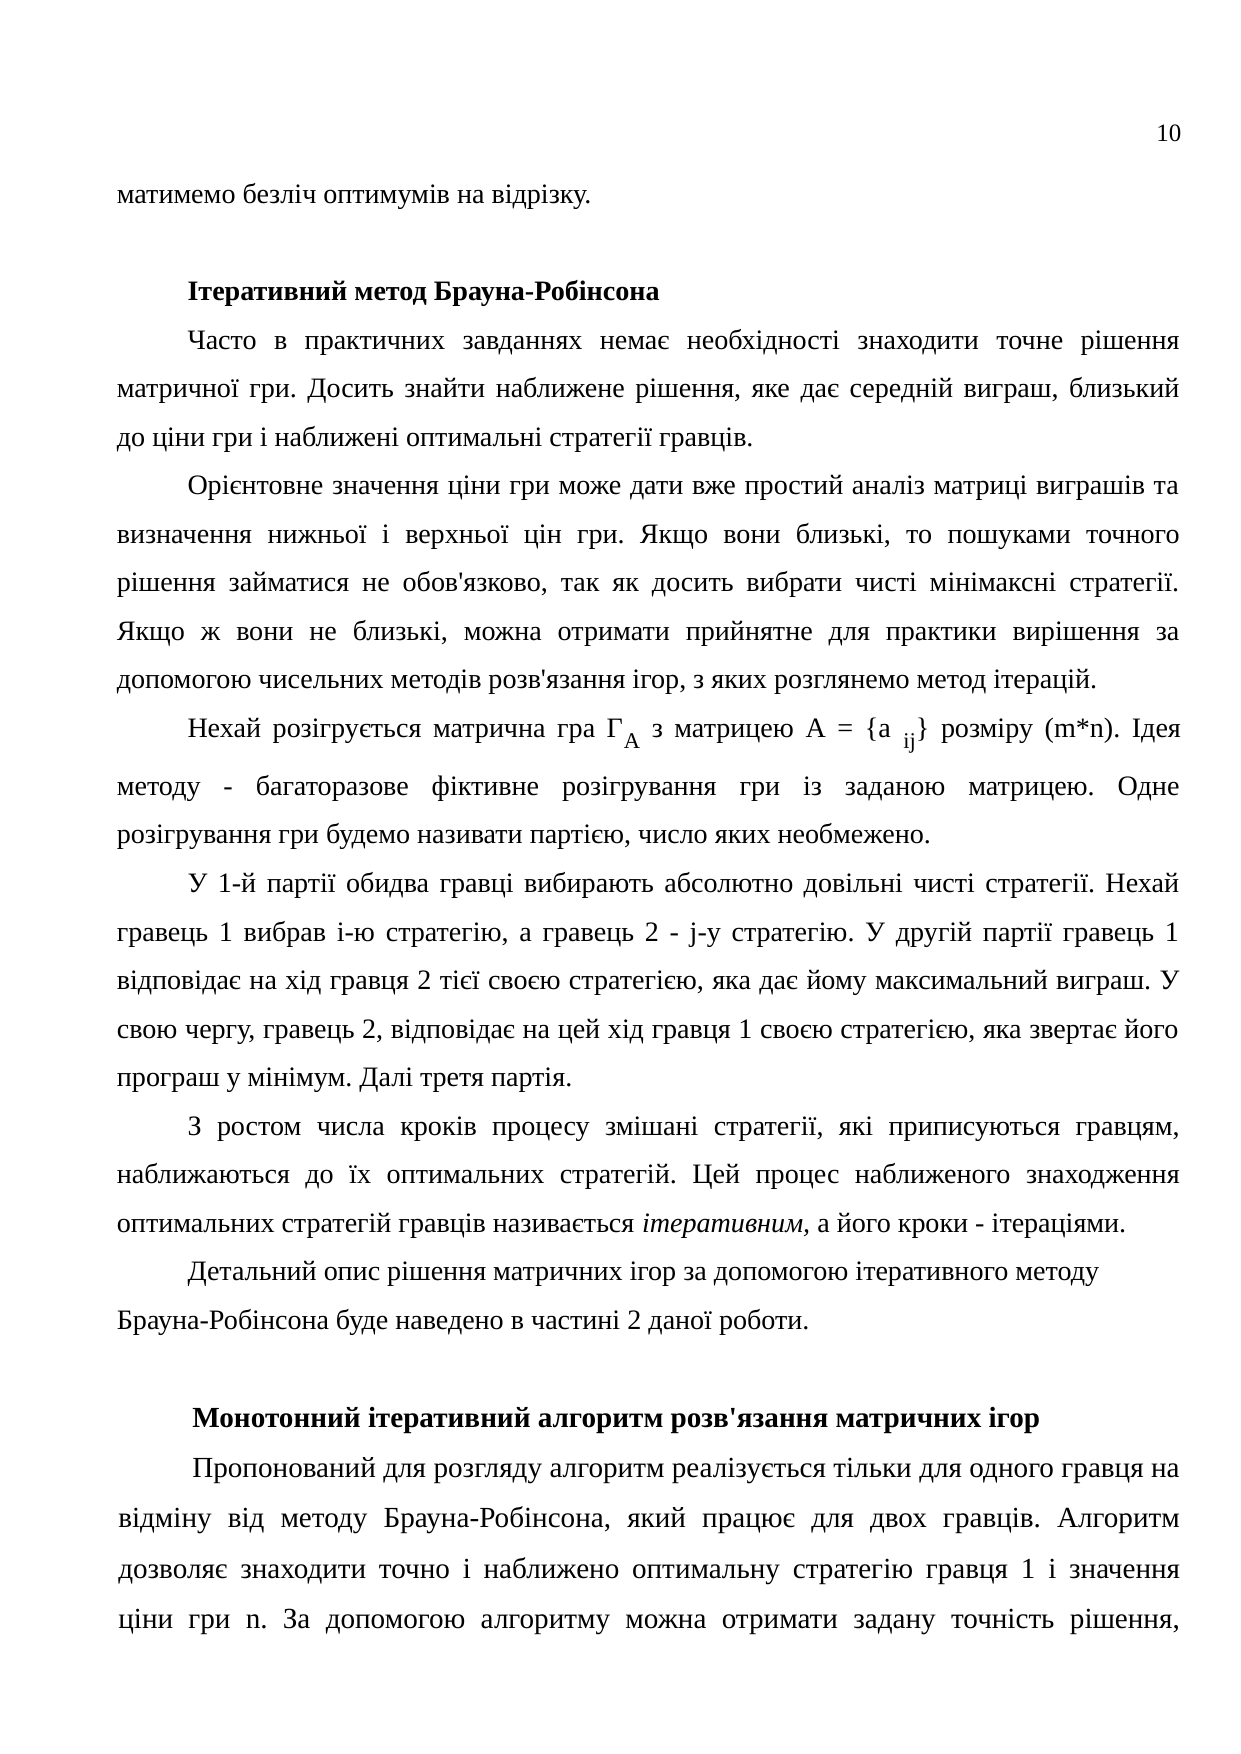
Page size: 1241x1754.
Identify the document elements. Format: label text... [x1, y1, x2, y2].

text Пропонований для розгляду алгоритм реалізується тільки для одного гравця на відміну від методу Брауна-Робінсона, який працює для двох гравців. Алгоритм дозволяє знаходити точно і наближено оптимальну стратегію гравця 1 і значення ціни гри n. За допомогою алгоритму можна отримати задану точність рішення, [118, 1450, 1181, 1635]
text Часто в практичних завданнях немає необхідності знаходити точне рішення матричної гри. Досить знайти наближене рішення, яке дає середній виграш, близький до ціни гри і наближені оптимальні стратегії гравців. [117, 323, 1181, 452]
text Орієнтовне значення ціни гри може дати вже простий аналіз матриці виграшів та визначення нижньої і верхньої цін гри. Якщо вони близькі, то пошуками точного рішення займатися не обов'язково, так як досить вибрати чисті мінімаксні стратегії. Якщо ж вони не близькі, можна отримати прийнятне для практики вирішення за допомогою чисельних методів розв'язання ігор, з яких розглянемо метод ітерацій. [117, 468, 1181, 695]
text З ростом числа кроків процесу змішані стратегії, які приписуються гравцям, наближаються до їх оптимальних стратегій. Цей процес наближеного знаходження оптимальних стратегій гравців називається ітеративним, а його кроки - ітераціями. [117, 1109, 1181, 1238]
text Детальний опис рішення матричних ігор за допомогою ітеративного методу Брауна-Робінсона буде наведено в частині 2 даної роботи. [117, 1254, 1181, 1335]
text Ітеративний метод Брауна-Робінсона [117, 274, 1181, 307]
text Монотонний ітеративний алгоритм розв'язання матричних ігор [118, 1400, 1181, 1433]
text У 1-й партії обидва гравці вибирають абсолютно довільні чисті стратегії. Нехай гравець 1 вибрав i-ю стратегію, а гравець 2 - j-у стратегію. У другій партії гравець 1 відповідає на хід гравця 2 тієї своєю стратегією, яка дає йому максимальний виграш. У свою чергу, гравець 2, відповідає на цей хід гравця 1 своєю стратегією, яка звертає його програш у мінімум. Далі третя партія. [117, 866, 1181, 1093]
text матимемо безліч оптимумів на відрізку. [117, 177, 1181, 209]
text Нехай розігрується матрична гра ГА з матрицею А = {a ij} розміру (m*n). Ідея методу - багаторазове фіктивне розігрування гри із заданою матрицею. Одне розігрування гри будемо називати партією, число яких необмежено. [117, 711, 1181, 850]
